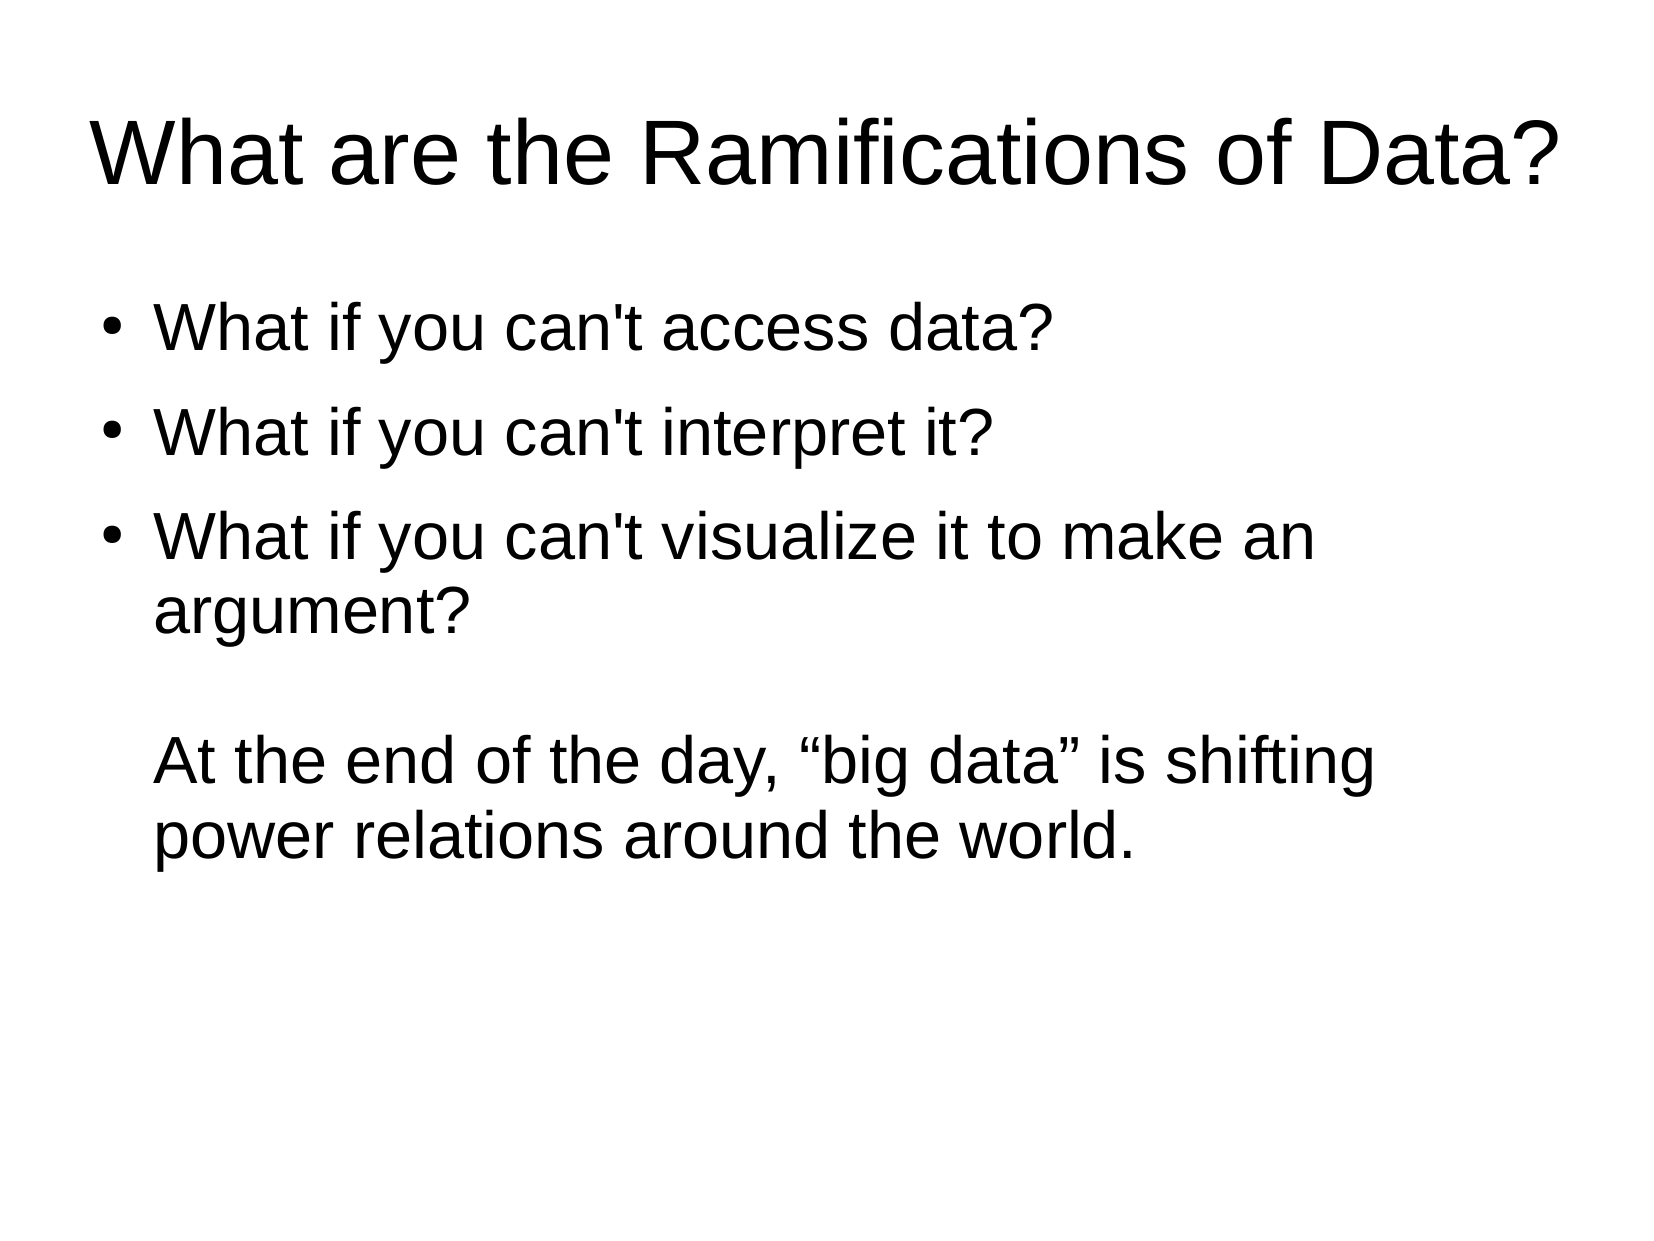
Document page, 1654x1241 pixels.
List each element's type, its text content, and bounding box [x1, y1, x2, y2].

list What if you can't access data? What if you can't interpret it? What if you can't visualize it to make an argument? At the end of the day, “big data” is shifting power relations around the world. [82, 290, 1571, 1010]
title What are the Ramifications of Data? [82, 49, 1571, 257]
